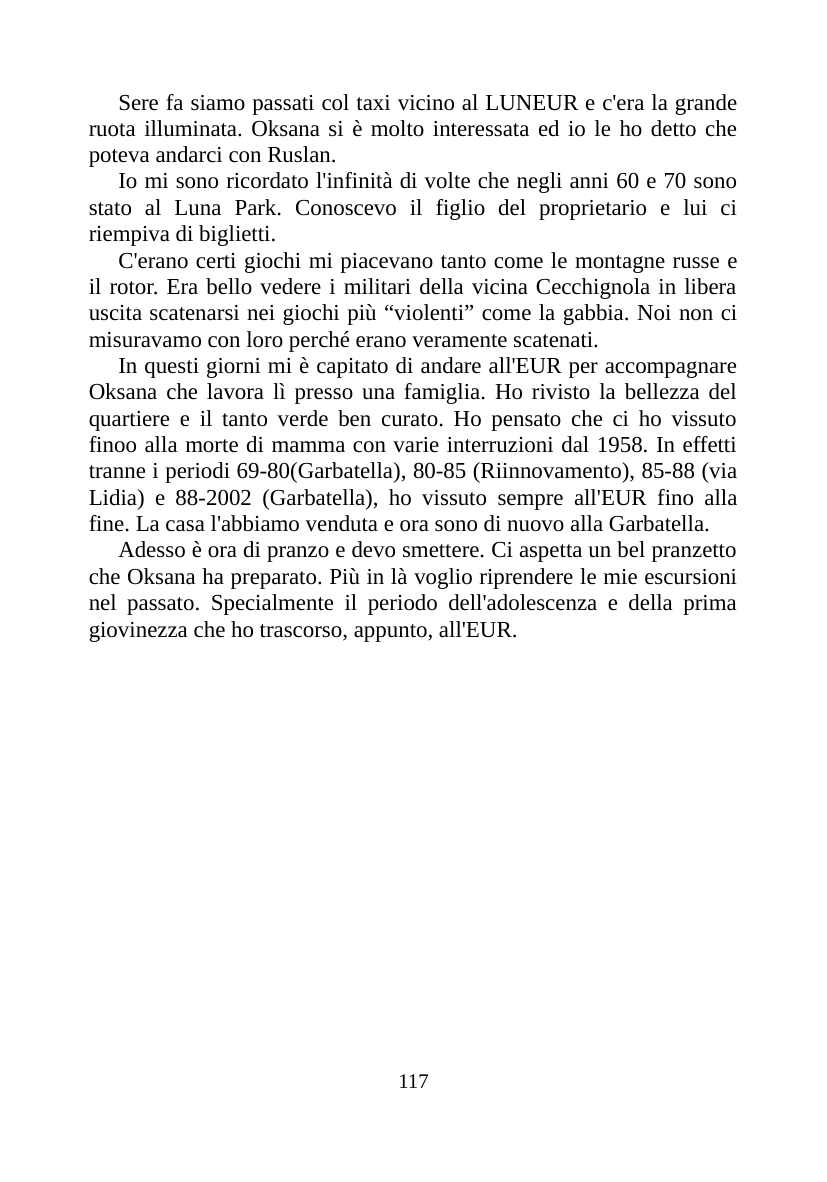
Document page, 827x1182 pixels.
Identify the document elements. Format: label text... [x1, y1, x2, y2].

text Adesso è ora di pranzo e devo smettere. Ci aspetta un bel pranzetto che Oksana ha preparato. Più in là voglio riprendere le mie escursioni nel passato. Specialmente il periodo dell'adolescenza e della prima giovinezza che ho trascorso, appunto, all'EUR. [88, 537, 738, 642]
text Sere fa siamo passati col taxi vicino al LUNEUR e c'era la grande ruota illuminata. Oksana si è molto interessata ed io le ho detto che poteva andarci con Ruslan. [88, 88, 738, 168]
text In questi giorni mi è capitato di andare all'EUR per accompagnare Oksana che lavora lì presso una famiglia. Ho rivisto la bellezza del quartiere e il tanto verde ben curato. Ho pensato che ci ho vissuto finoo alla morte di mamma con varie interruzioni dal 1958. In effetti tranne i periodi 69-80(Garbatella), 80-85 (Riinnovamento), 85-88 (via Lidia) e 88-2002 (Garbatella), ho vissuto sempre all'EUR fino alla fine. La casa l'abbiamo venduta e ora sono di nuovo alla Garbatella. [88, 352, 738, 537]
text Io mi sono ricordato l'infinità di volte che negli anni 60 e 70 sono stato al Luna Park. Conoscevo il figlio del proprietario e lui ci riempiva di biglietti. [88, 168, 738, 247]
text C'erano certi giochi mi piacevano tanto come le montagne russe e il rotor. Era bello vedere i militari della vicina Cecchignola in libera uscita scatenarsi nei giochi più “violenti” come la gabbia. Noi non ci misuravamo con loro perché erano veramente scatenati. [88, 247, 738, 352]
